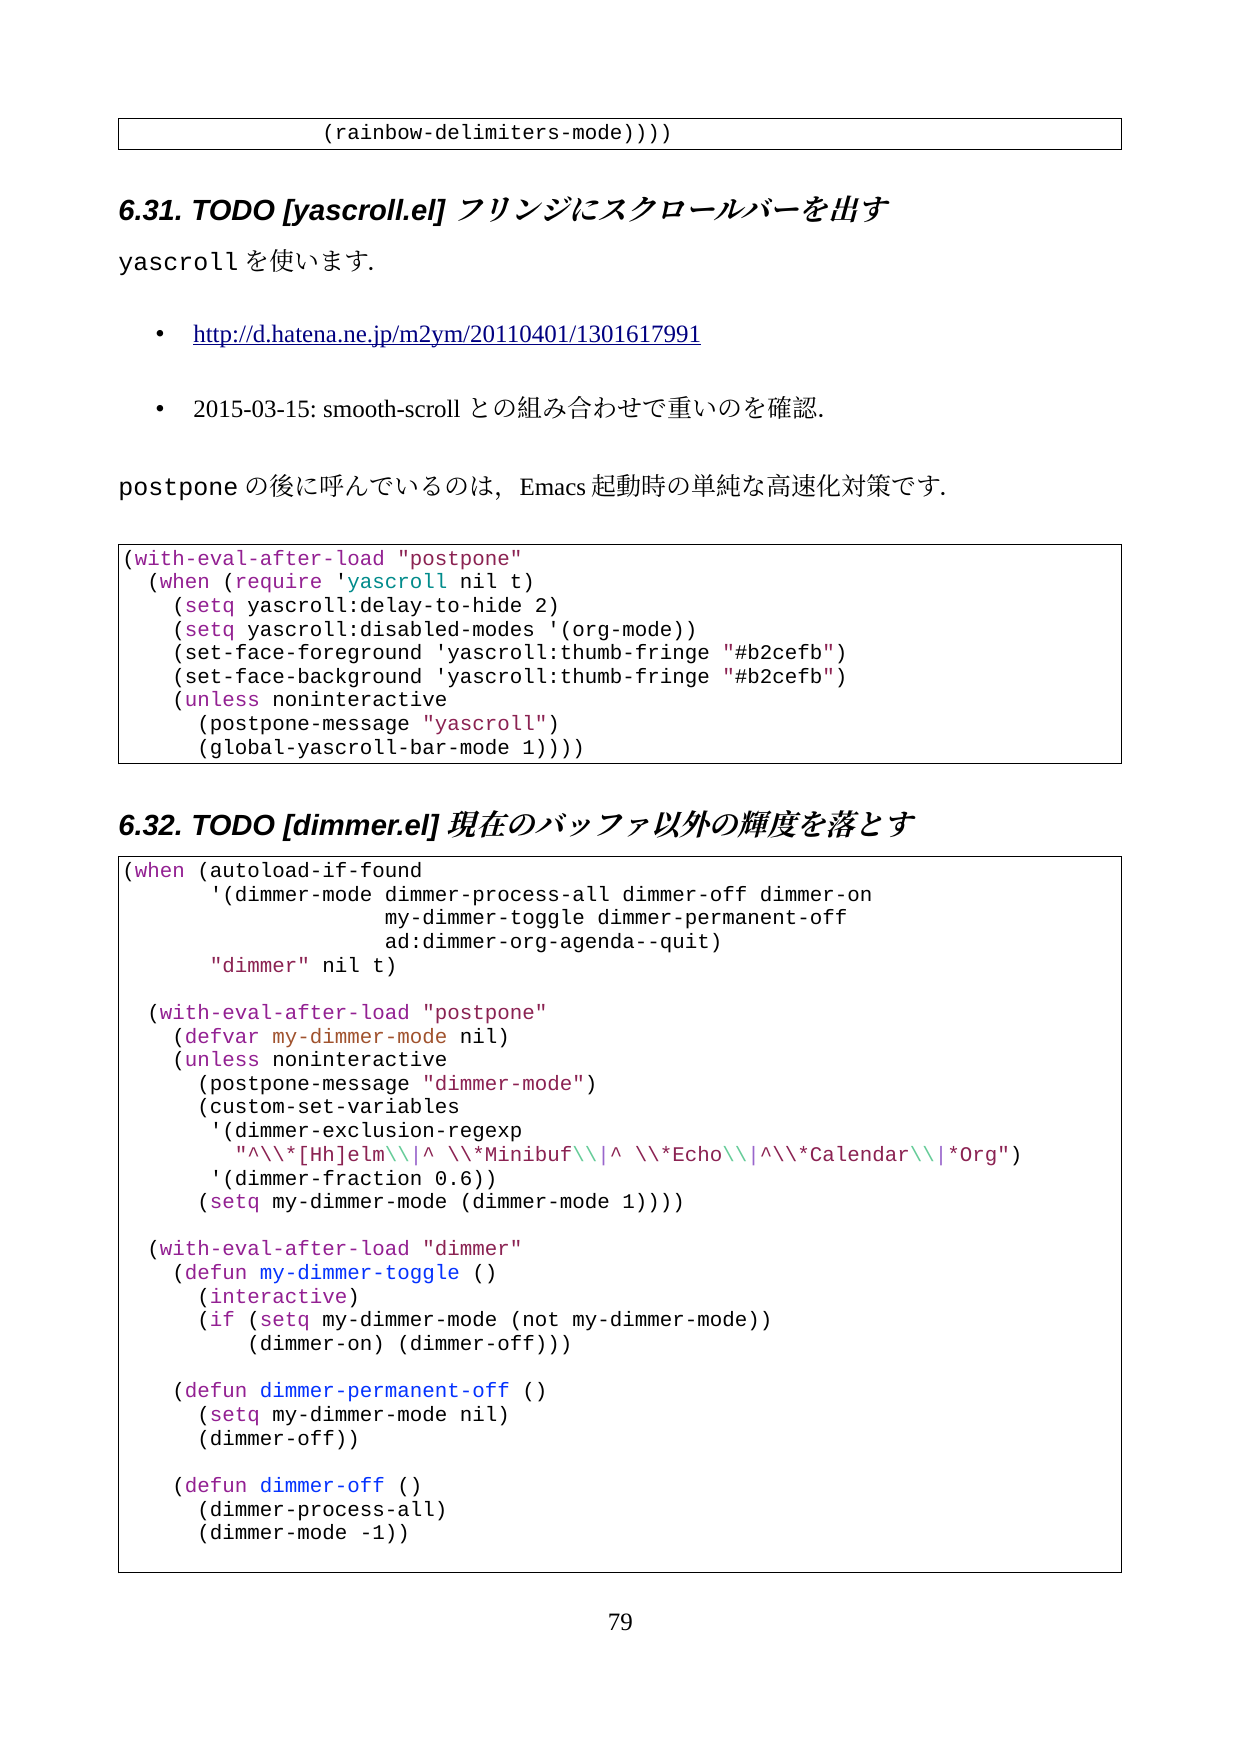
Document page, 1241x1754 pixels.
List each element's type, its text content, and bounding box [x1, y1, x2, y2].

list http://d.hatena.ne.jp/m2ym/20110401/1301617991 [156, 319, 1122, 376]
text postpone の後に呼んでいるのは，Emacs起動時の単純な高速化対策です． [118, 466, 1122, 531]
text (setq yascroll:delay-to-hide 2) [119, 591, 1121, 614]
text (custom-set-variables [119, 1093, 1121, 1116]
text (set-face-background 'yascroll:thumb-fringe "#b2cefb") [119, 662, 1121, 686]
text (defvar my-dimmer-mode nil) [119, 1022, 1121, 1045]
text (defun dimmer-permanent-off () [119, 1376, 1121, 1400]
text yascroll を使います． [118, 241, 1122, 306]
text my-dimmer-toggle dimmer-permanent-off [119, 903, 1121, 927]
text (with-eval-after-load "postpone" [119, 545, 1121, 567]
text (setq my-dimmer-mode (dimmer-mode 1)))) [119, 1187, 1121, 1211]
text (when (require 'yascroll nil t) [119, 567, 1121, 591]
text (postpone-message "dimmer-mode") [119, 1069, 1121, 1093]
text (postpone-message "yascroll") [119, 709, 1121, 733]
text (setq my-dimmer-mode nil) [119, 1400, 1121, 1424]
text '(dimmer-mode dimmer-process-all dimmer-off dimmer-on [119, 880, 1121, 903]
text (dimmer-mode -1)) [119, 1518, 1121, 1542]
text (unless noninteractive [119, 686, 1121, 709]
text (with-eval-after-load "dimmer" [119, 1234, 1121, 1258]
text (set-face-foreground 'yascroll:thumb-fringe "#b2cefb") [119, 638, 1121, 662]
text (defun my-dimmer-toggle () [119, 1258, 1121, 1282]
list 2015-03-15: smooth-scroll との組み合わせで重いのを確認． [156, 389, 1122, 454]
text '(dimmer-fraction 0.6)) [119, 1163, 1121, 1187]
text (rainbow-delimiters-mode)))) [119, 119, 1121, 149]
text (dimmer-on) (dimmer-off))) [119, 1329, 1121, 1353]
text (when (autoload-if-found [119, 857, 1121, 880]
subtitle TODO [dimmer.el] 現在のバッファ以外の輝度を落とす [118, 802, 1122, 844]
text (interactive) [119, 1282, 1121, 1305]
text (if (setq my-dimmer-mode (not my-dimmer-mode)) [119, 1305, 1121, 1329]
text ad:dimmer-org-agenda--quit) [119, 927, 1121, 951]
text (with-eval-after-load "postpone" [119, 998, 1121, 1022]
text (dimmer-off)) [119, 1424, 1121, 1447]
text (dimmer-process-all) [119, 1494, 1121, 1518]
text "dimmer" nil t) [119, 951, 1121, 974]
text (setq yascroll:disabled-modes '(org-mode)) [119, 614, 1121, 638]
text (defun dimmer-off () [119, 1471, 1121, 1494]
subtitle TODO [yascroll.el] フリンジにスクロールバーを出す [118, 187, 1122, 229]
text (unless noninteractive [119, 1045, 1121, 1069]
text "^\\*[Hh]elm\\|^ \\*Minibuf\\|^ \\*Echo\\|^\\*Calendar\\|*Org") [119, 1140, 1121, 1163]
text (global-yascroll-bar-mode 1)))) [119, 733, 1121, 763]
text '(dimmer-exclusion-regexp [119, 1116, 1121, 1140]
